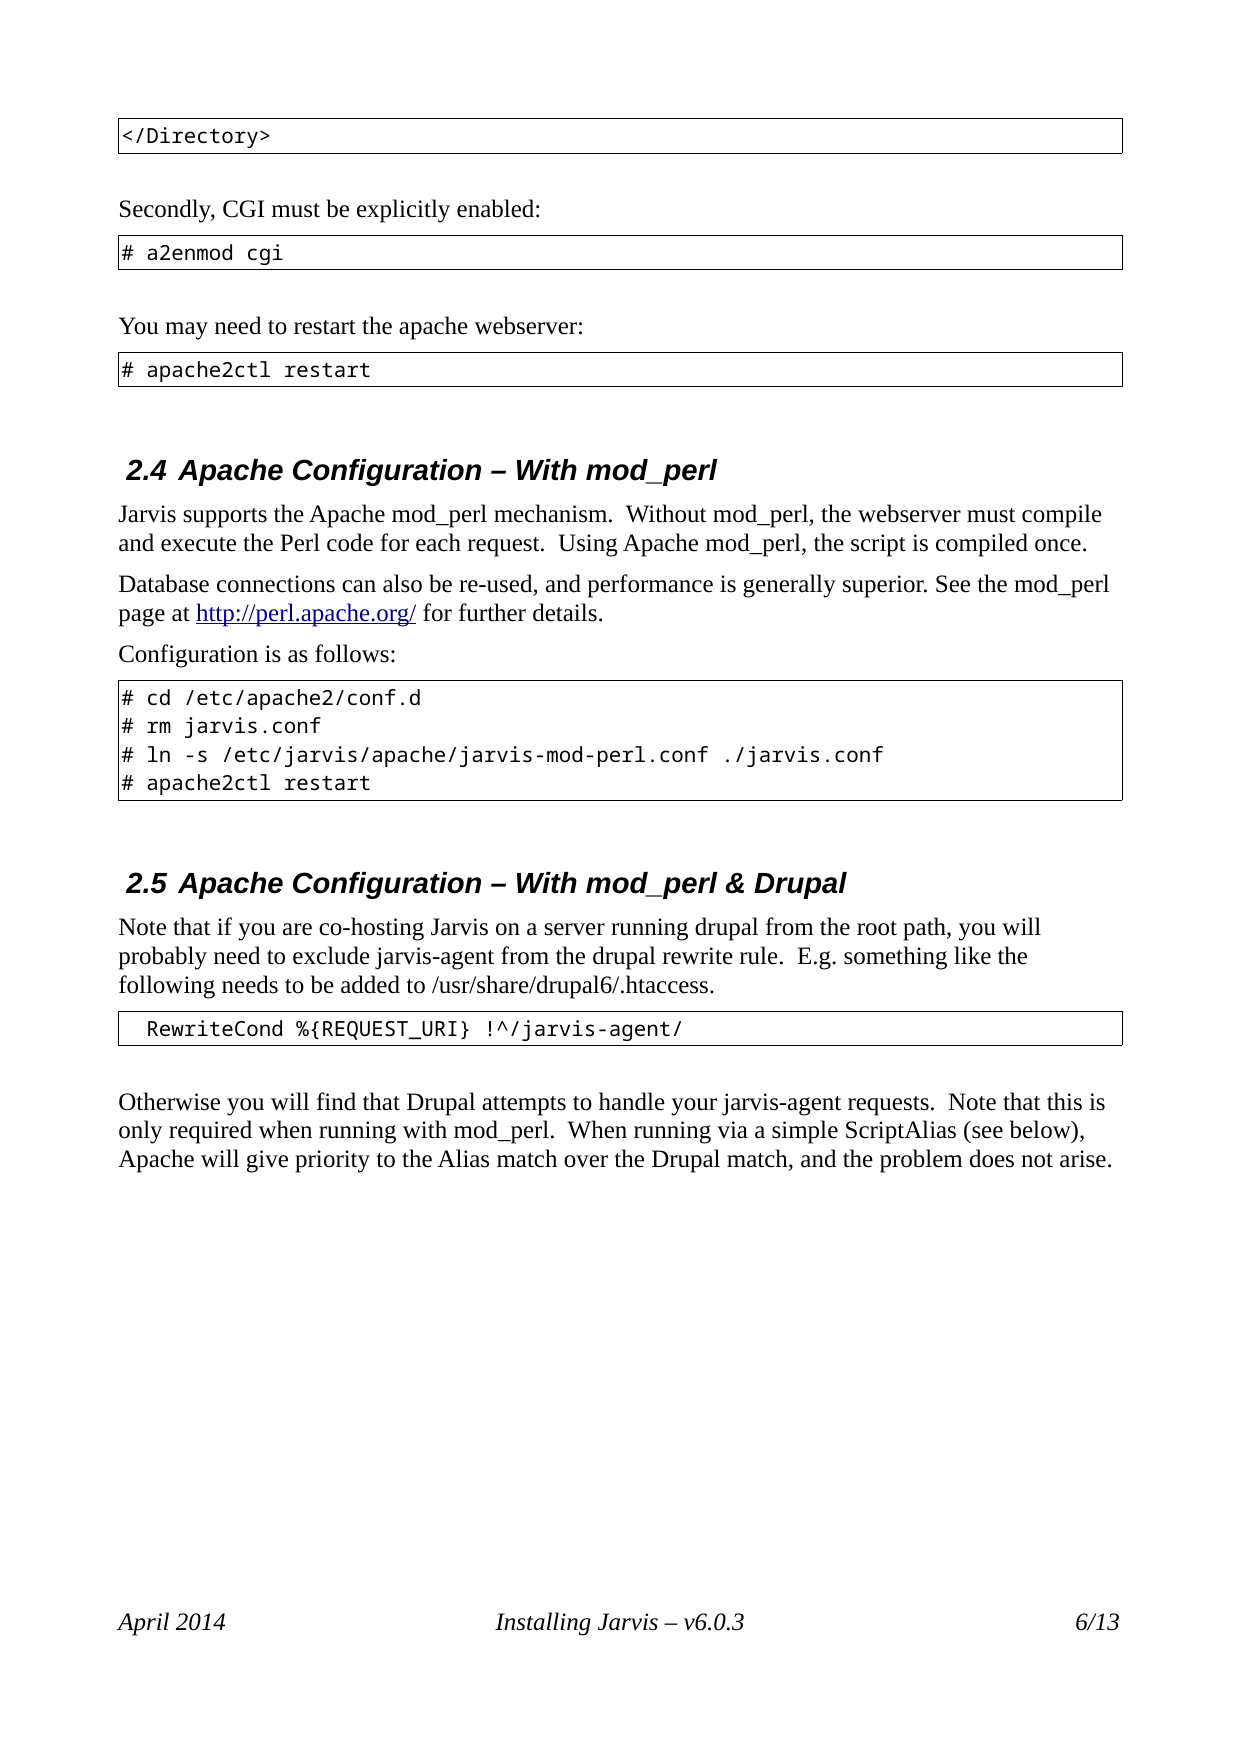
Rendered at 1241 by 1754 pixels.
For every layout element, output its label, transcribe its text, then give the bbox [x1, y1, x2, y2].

text RewriteCond %{REQUEST_URI} !^/jarvis-agent/ [119, 1012, 1122, 1045]
text # apache2ctl restart [119, 353, 1122, 386]
text Jarvis supports the Apache mod_perl mechanism. Without mod_perl, the webserver must compile and execute the Perl code for each request. Using Apache mod_perl, the script is compiled once. [118, 499, 1122, 556]
text Secondly, CGI must be explicitly enabled: [118, 194, 1122, 223]
subtitle Apache Configuration – With mod_perl & Drupal [118, 866, 1122, 900]
text # ln -s /etc/jarvis/apache/jarvis-mod-perl.conf ./jarvis.conf [119, 737, 1122, 765]
text </Directory> [119, 119, 1122, 153]
text # rm jarvis.conf [119, 708, 1122, 737]
subtitle Apache Configuration – With mod_perl [118, 453, 1122, 486]
text Otherwise you will find that Drupal attempts to handle your jarvis-agent requests. Note that this is only required when running with mod_perl. When running via a simple ScriptAlias (see below), Apache will give priority to the Alias match over the Drupal match, and the problem does not arise. [118, 1087, 1122, 1173]
text # apache2ctl restart [119, 765, 1122, 800]
text # cd /etc/apache2/conf.d [119, 681, 1122, 708]
text You may need to restart the apache webserver: [118, 311, 1122, 339]
text Configuration is as follows: [118, 639, 1122, 668]
text # a2enmod cgi [119, 236, 1122, 269]
text Note that if you are co-hosting Jarvis on a server running drupal from the root path, you will probably need to exclude jarvis-agent from the drupal rewrite rule. E.g. something like the following needs to be added to /usr/share/drupal6/.htaccess. [118, 912, 1122, 998]
text Database connections can also be re-used, and performance is generally superior. See the mod_perl page at http://perl.apache.org/ for further details. [118, 569, 1122, 626]
